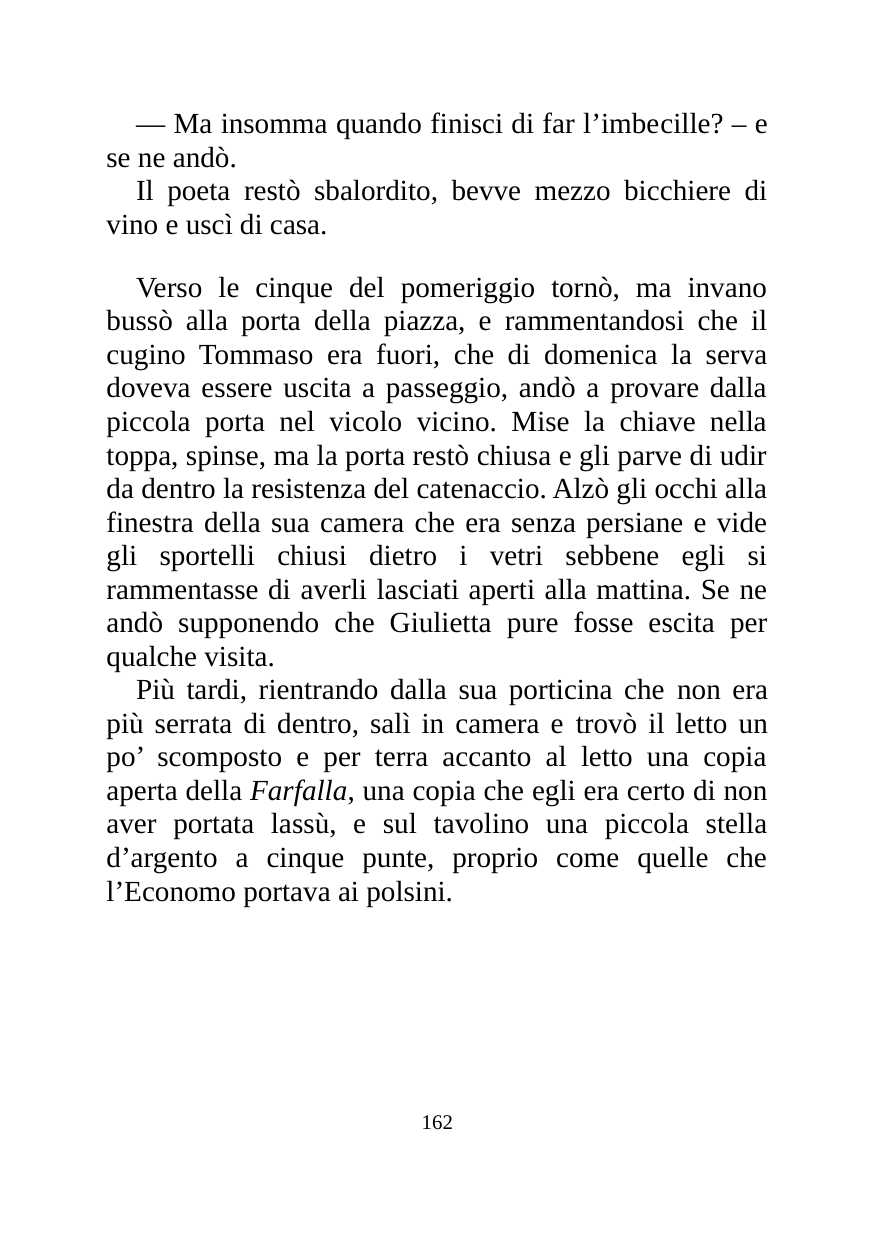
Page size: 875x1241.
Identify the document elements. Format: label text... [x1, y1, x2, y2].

text Più tardi, rientrando dalla sua porticina che non era più serrata di dentro, salì in camera e trovò il letto un po’ scomposto e per terra accanto al letto una copia aperta della Farfalla, una copia che egli era certo di non aver portata lassù, e sul tavolino una piccola stella d’argento a cinque punte, proprio come quelle che l’Economo portava ai polsini. [106, 672, 768, 907]
text — Ma insomma quando finisci di far l’imbecille? – e se ne andò. [106, 106, 768, 173]
text Il poeta restò sbalordito, bevve mezzo bicchiere di vino e uscì di casa. [106, 173, 768, 240]
text Verso le cinque del pomeriggio tornò, ma invano bussò alla porta della piazza, e rammentandosi che il cugino Tommaso era fuori, che di domenica la serva doveva essere uscita a passeggio, andò a provare dalla piccola porta nel vicolo vicino. Mise la chiave nella toppa, spinse, ma la porta restò chiusa e gli parve di udir da dentro la resistenza del catenaccio. Alzò gli occhi alla finestra della sua camera che era senza persiane e vide gli sportelli chiusi dietro i vetri sebbene egli si rammentasse di averli lasciati aperti alla mattina. Se ne andò supponendo che Giulietta pure fosse escita per qualche visita. [106, 270, 768, 672]
